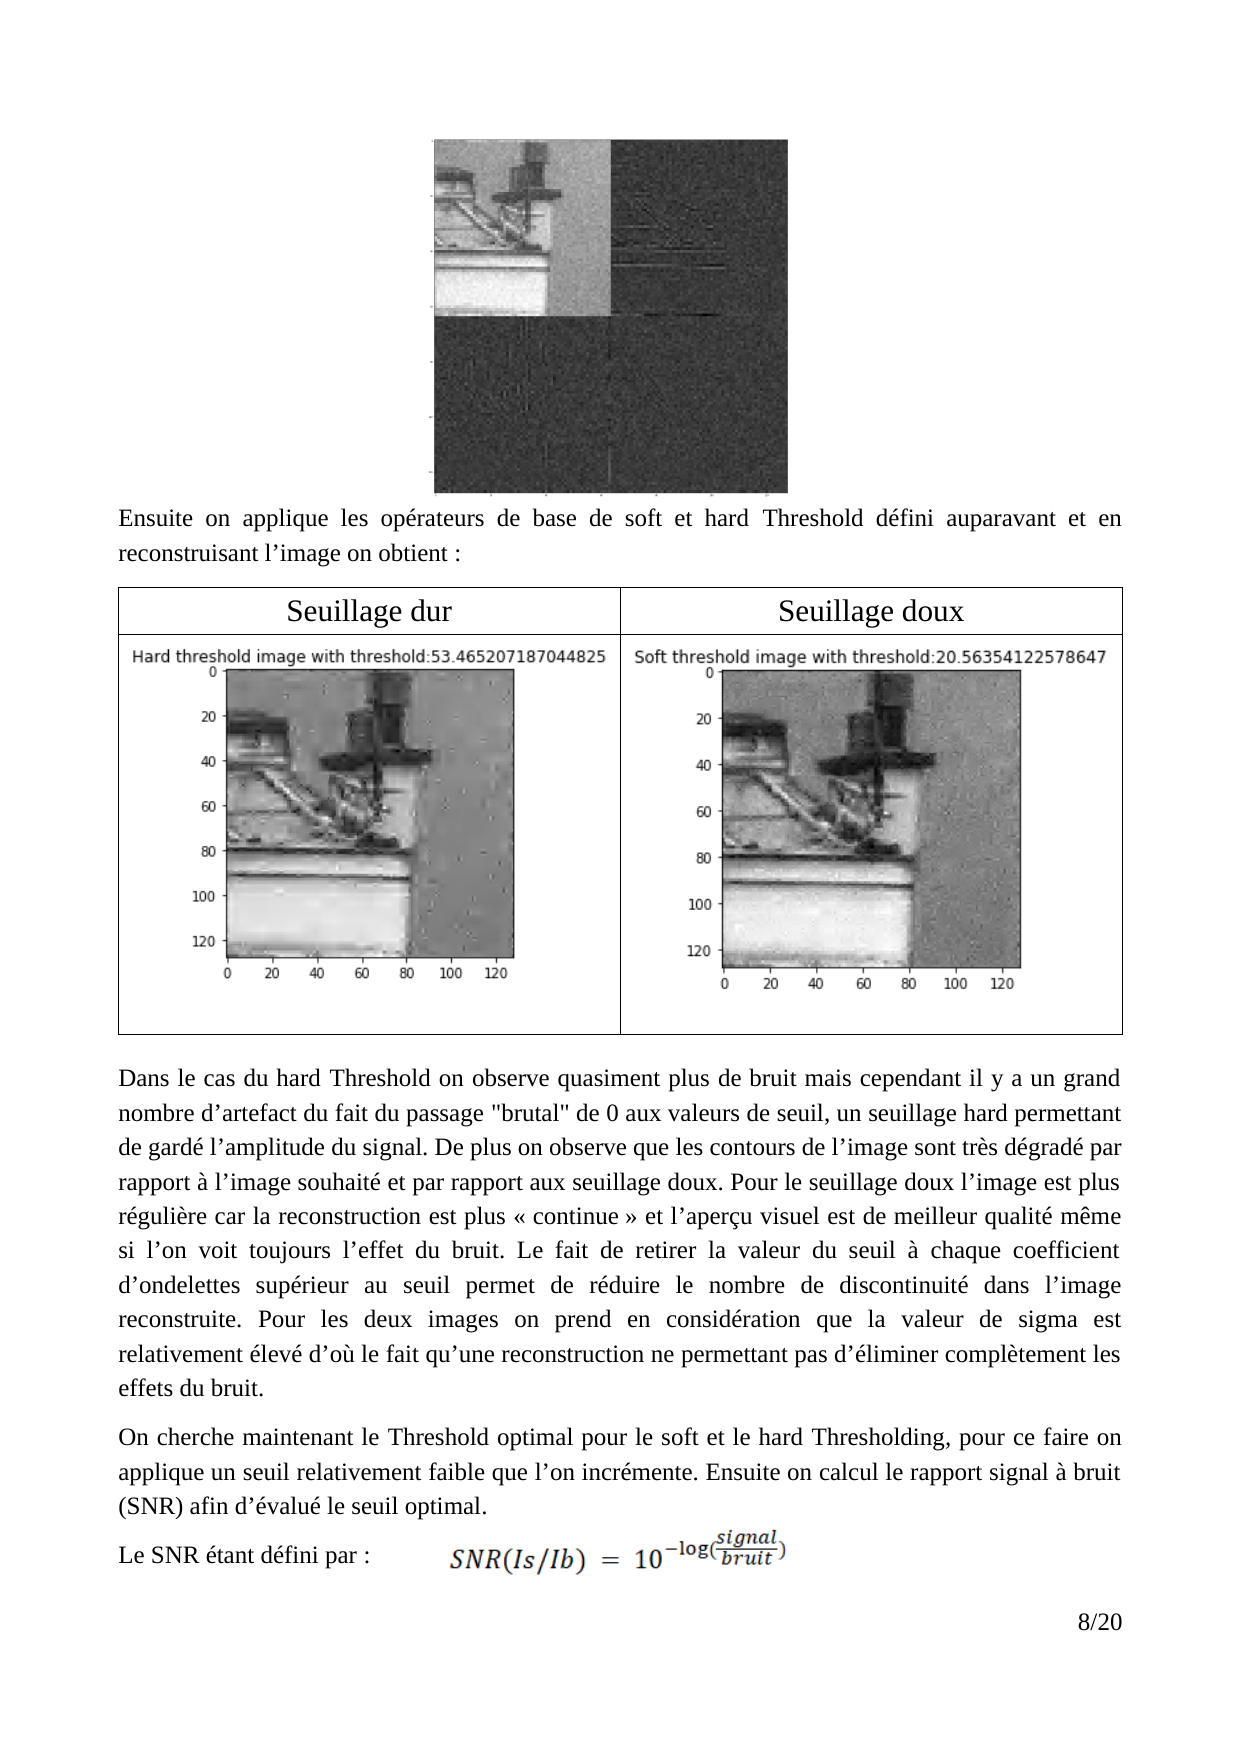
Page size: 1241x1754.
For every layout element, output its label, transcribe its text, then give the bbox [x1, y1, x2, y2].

text On cherche maintenant le Threshold optimal pour le soft et le hard Thresholding, pour ce faire on applique un seuil relativement faible que l’on incrémente. Ensuite on calcul le rapport signal à bruit (SNR) afin d’évalué le seuil optimal. [118, 1422, 1122, 1520]
picture [625, 640, 1117, 1000]
text Ensuite on applique les opérateurs de base de soft et hard Threshold défini auparavant et en reconstruisant l’image on obtient : [118, 118, 1122, 566]
text Le SNR étant défini par : [118, 1541, 444, 1569]
picture [123, 640, 615, 989]
table_cell [119, 635, 620, 1034]
table_header Seuillage doux [621, 588, 1122, 634]
picture [427, 138, 789, 498]
text [796, 1541, 1122, 1569]
table_cell [621, 635, 1122, 1034]
table_header Seuillage dur [119, 588, 620, 634]
text Dans le cas du hard Threshold on observe quasiment plus de bruit mais cependant il y a un grand nombre d’artefact du fait du passage "brutal" de 0 aux valeurs de seuil, un seuillage hard permettant de gardé l’amplitude du signal. De plus on observe que les contours de l’image sont très dégradé par rapport à l’image souhaité et par rapport aux seuillage doux. Pour le seuillage doux l’image est plus régulière car la reconstruction est plus « continue » et l’aperçu visuel est de meilleur qualité même si l’on voit toujours l’effet du bruit. Le fait de retirer la valeur du seuil à chaque coefficient d’ondelettes supérieur au seuil permet de réduire le nombre de discontinuité dans l’image reconstruite. Pour les deux images on prend en considération que la valeur de sigma est relativement élevé d’où le fait qu’une reconstruction ne permettant pas d’éliminer complètement les effets du bruit. [118, 1063, 1122, 1402]
picture [444, 1525, 796, 1581]
